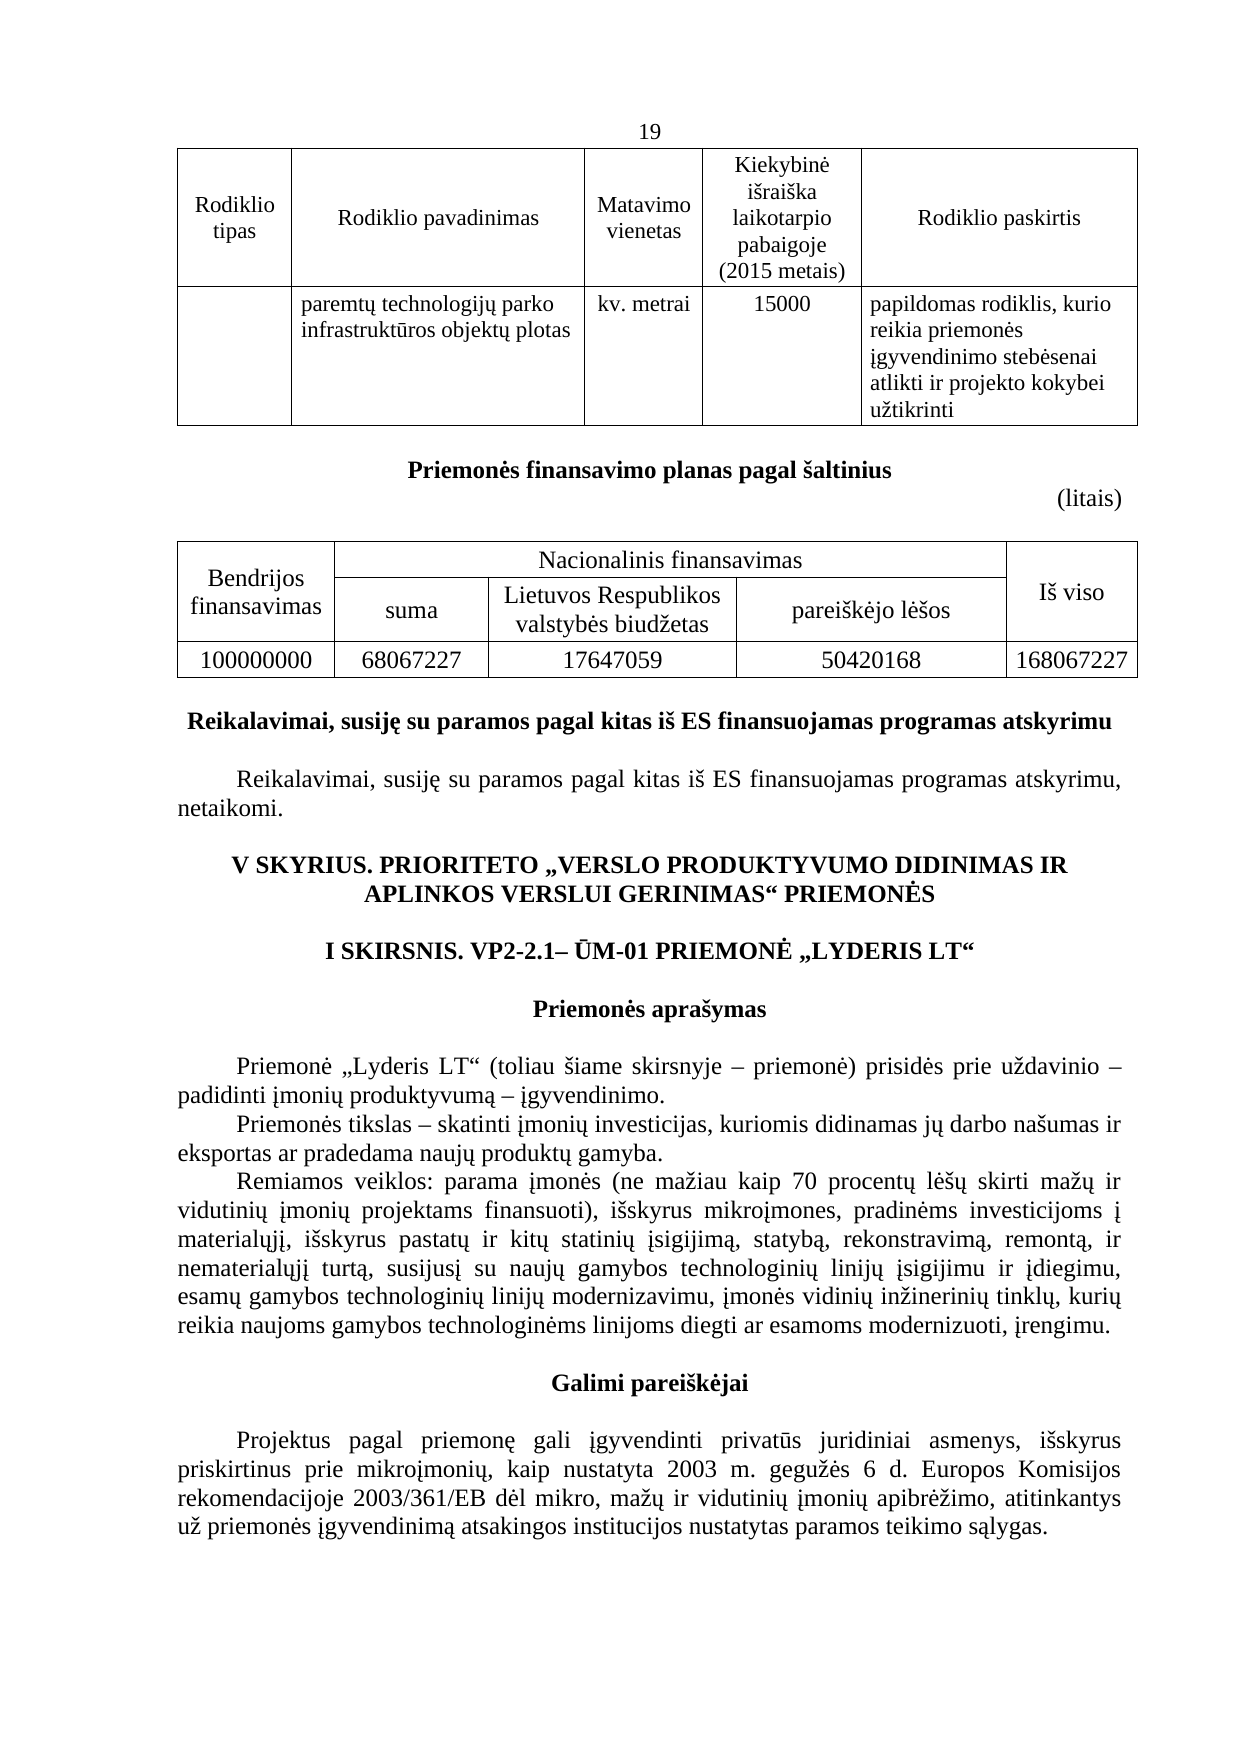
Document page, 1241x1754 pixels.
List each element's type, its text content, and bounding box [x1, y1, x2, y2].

table_cell pareiškėjo lėšos [737, 578, 1006, 641]
table_header Iš viso [1007, 542, 1137, 641]
table_cell Lietuvos Respublikos valstybės biudžetas [489, 578, 736, 641]
text Projektus pagal priemonę gali įgyvendinti privatūs juridiniai asmenys, išskyrus priskirtinus prie mikroįmonių, kaip nustatyta 2003 m. gegužės 6 d. Europos Komisijos rekomendacijoje 2003/361/EB dėl mikro, mažų ir vidutinių įmonių apibrėžimo, atitinkantys už priemonės įgyvendinimą atsakingos institucijos nustatytas paramos teikimo sąlygas. [177, 1425, 1122, 1540]
text Priemonės aprašymas [177, 994, 1122, 1023]
text Remiamos veiklos: parama įmonės (ne mažiau kaip 70 procentų lėšų skirti mažų ir vidutinių įmonių projektams finansuoti), išskyrus mikroįmones, pradinėms investicijoms į materialųjį, išskyrus pastatų ir kitų statinių įsigijimą, statybą, rekonstravimą, remontą, ir nematerialųjį turtą, susijusį su naujų gamybos technologinių linijų įsigijimu ir įdiegimu, esamų gamybos technologinių linijų modernizavimu, įmonės vidinių inžinerinių tinklų, kurių reikia naujoms gamybos technologinėms linijoms diegti ar esamoms modernizuoti, įrengimu. [177, 1166, 1122, 1339]
table_header Kiekybinė išraiška laikotarpio pabaigoje (2015 metais) [703, 149, 861, 286]
text (litais) [177, 483, 1122, 512]
text V SKYRIUS. PRIORITETO „VERSLO PRODUKTYVUMO DIDINIMAS IR APLINKOS VERSLUI GERINIMAS“ PRIEMONĖS [177, 850, 1122, 908]
table_cell [178, 287, 291, 425]
table_cell 168067227 [1007, 642, 1137, 677]
text Priemonės tikslas – skatinti įmonių investicijas, kuriomis didinamas jų darbo našumas ir eksportas ar pradedama naujų produktų gamyba. [177, 1109, 1122, 1166]
table_header Nacionalinis finansavimas [335, 542, 1006, 577]
table_cell papildomas rodiklis, kurio reikia priemonės įgyvendinimo stebėsenai atlikti ir projekto kokybei užtikrinti [862, 287, 1137, 425]
table_cell 15000 [703, 287, 861, 425]
text Reikalavimai, susiję su paramos pagal kitas iš ES finansuojamas programas atskyrimu, netaikomi. [177, 764, 1122, 821]
table_cell suma [335, 578, 488, 641]
text Priemonės finansavimo planas pagal šaltinius [177, 455, 1122, 483]
table_cell 100000000 [178, 642, 334, 677]
table_cell paremtų technologijų parko infrastruktūros objektų plotas [292, 287, 584, 425]
text I SKIRSNIS. VP2-2.1– ŪM-01 priemonė „lyderis LT“ [177, 936, 1122, 965]
table_cell 68067227 [335, 642, 488, 677]
table_cell kv. metrai [585, 287, 702, 425]
table_cell 50420168 [737, 642, 1006, 677]
text Galimi pareiškėjai [177, 1368, 1122, 1396]
table_cell 17647059 [489, 642, 736, 677]
table_header Rodiklio tipas [178, 149, 291, 286]
table_header Matavimo vienetas [585, 149, 702, 286]
text Reikalavimai, susiję su paramos pagal kitas iš ES finansuojamas programas atskyrimu [177, 706, 1122, 735]
table_header Rodiklio paskirtis [862, 149, 1137, 286]
table_header Bendrijos finansavimas [178, 542, 334, 641]
table_header Rodiklio pavadinimas [292, 149, 584, 286]
text Priemonė „Lyderis LT“ (toliau šiame skirsnyje – priemonė) prisidės prie uždavinio – padidinti įmonių produktyvumą – įgyvendinimo. [177, 1051, 1122, 1109]
